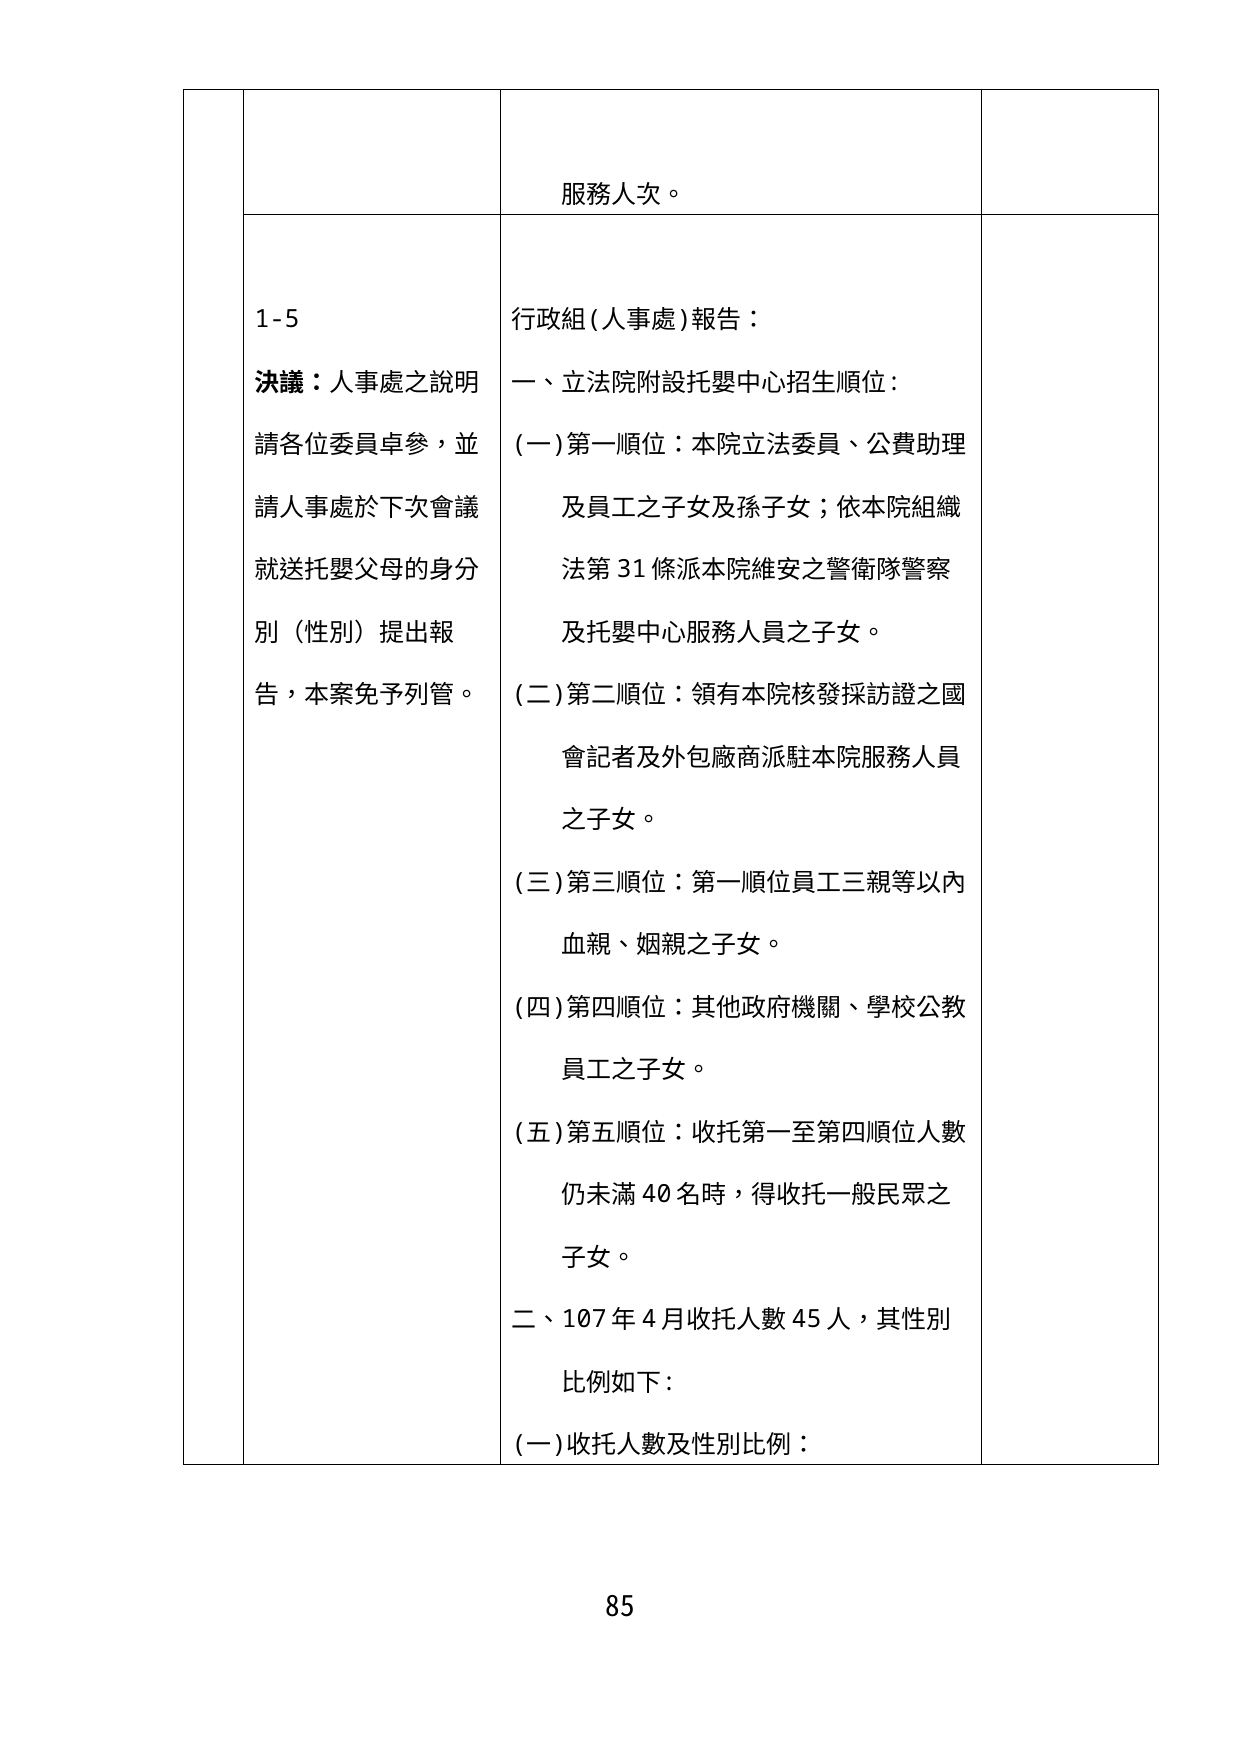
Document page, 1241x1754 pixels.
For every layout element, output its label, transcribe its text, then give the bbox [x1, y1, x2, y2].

table_cell 1-5 決議：人事處之說明請各位委員卓參，並請人事處於下次會議就送托嬰父母的身分別（性別）提出報告，本案免予列管。 [244, 215, 500, 1464]
table_cell [244, 90, 500, 214]
table_cell 服務人次。 [501, 90, 981, 214]
table_cell 行政組(人事處)報告： 一、立法院附設托嬰中心招生順位: (一)第一順位：本院立法委員、公費助理及員工之子女及孫子女；依本院組織法第31條派本院維安之警衛隊警察及托嬰中心服務人員之子女。 (二)第二順位：領有本院核發採訪證之國會記者及外包廠商派駐本院服務人員之子女。 (三)第三順位：第一順位員工三親等以內血親、姻親之子女。 (四)第四順位：其他政府機關、學校公教員工之子女。 (五)第五順位：收托第一至第四順位人數仍未滿40名時，得收托一般民眾之子女。 二、107年4月收托人數45人，其性別比例如下: (一)收托人數及性別比例： [501, 215, 981, 1464]
table_cell [982, 215, 1158, 1464]
table_cell [184, 90, 243, 1464]
table_cell [982, 90, 1158, 214]
